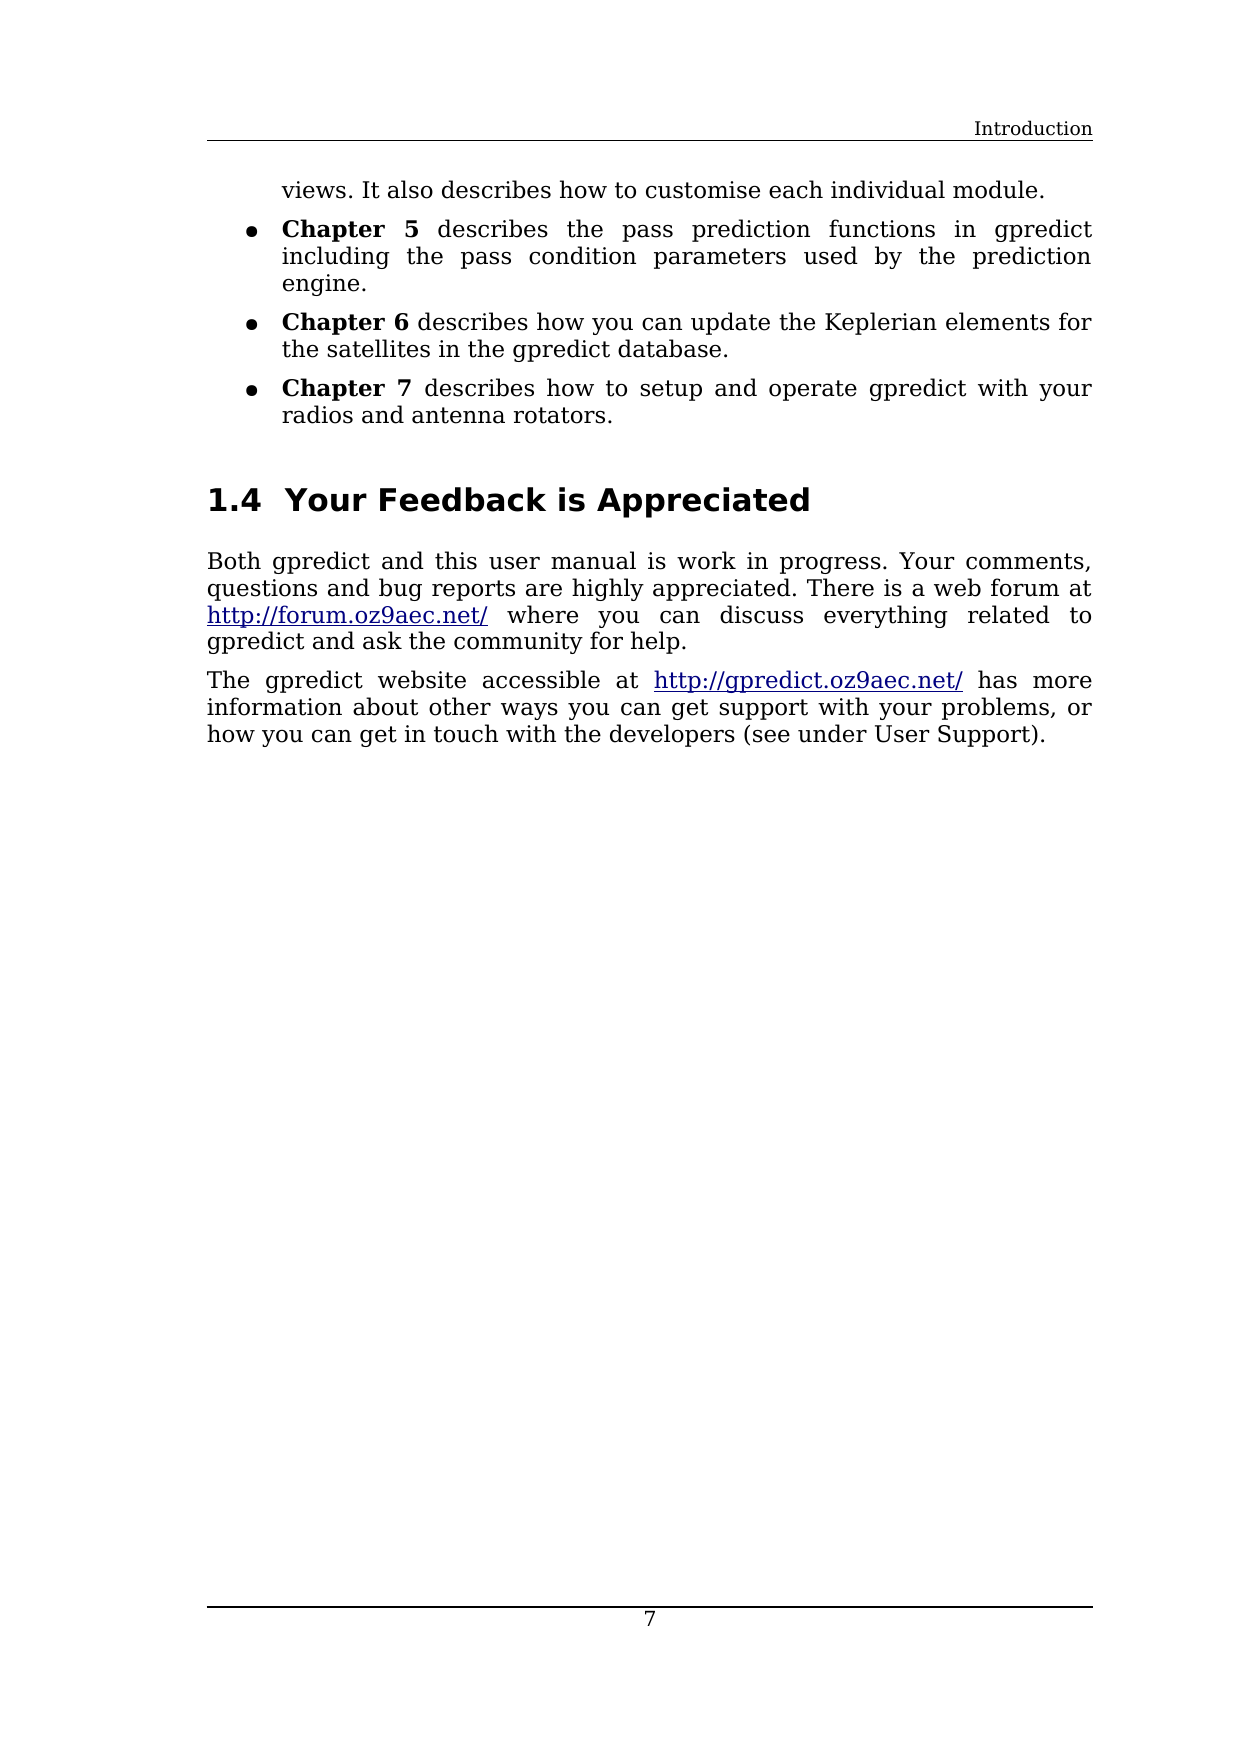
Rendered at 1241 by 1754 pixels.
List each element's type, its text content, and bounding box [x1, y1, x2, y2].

subtitle Your Feedback is Appreciated [207, 483, 1093, 519]
list views. It also describes how to customise each individual module. [244, 177, 1093, 204]
text The gpredict website accessible at http://gpredict.oz9aec.net/ has more information about other ways you can get support with your problems, or how you can get in touch with the developers (see under User Support). [207, 668, 1093, 748]
list Chapter 5 describes the pass prediction functions in gpredict including the pass condition parameters used by the prediction engine. [244, 216, 1093, 297]
list Chapter 6 describes how you can update the Keplerian elements for the satellites in the gpredict database. [244, 309, 1093, 363]
list Chapter 7 describes how to setup and operate gpredict with your radios and antenna rotators. [244, 375, 1093, 429]
text Both gpredict and this user manual is work in progress. Your comments, questions and bug reports are highly appreciated. There is a web forum at http://forum.oz9aec.net/ where you can discuss everything related to gpredict and ask the community for help. [207, 548, 1093, 655]
